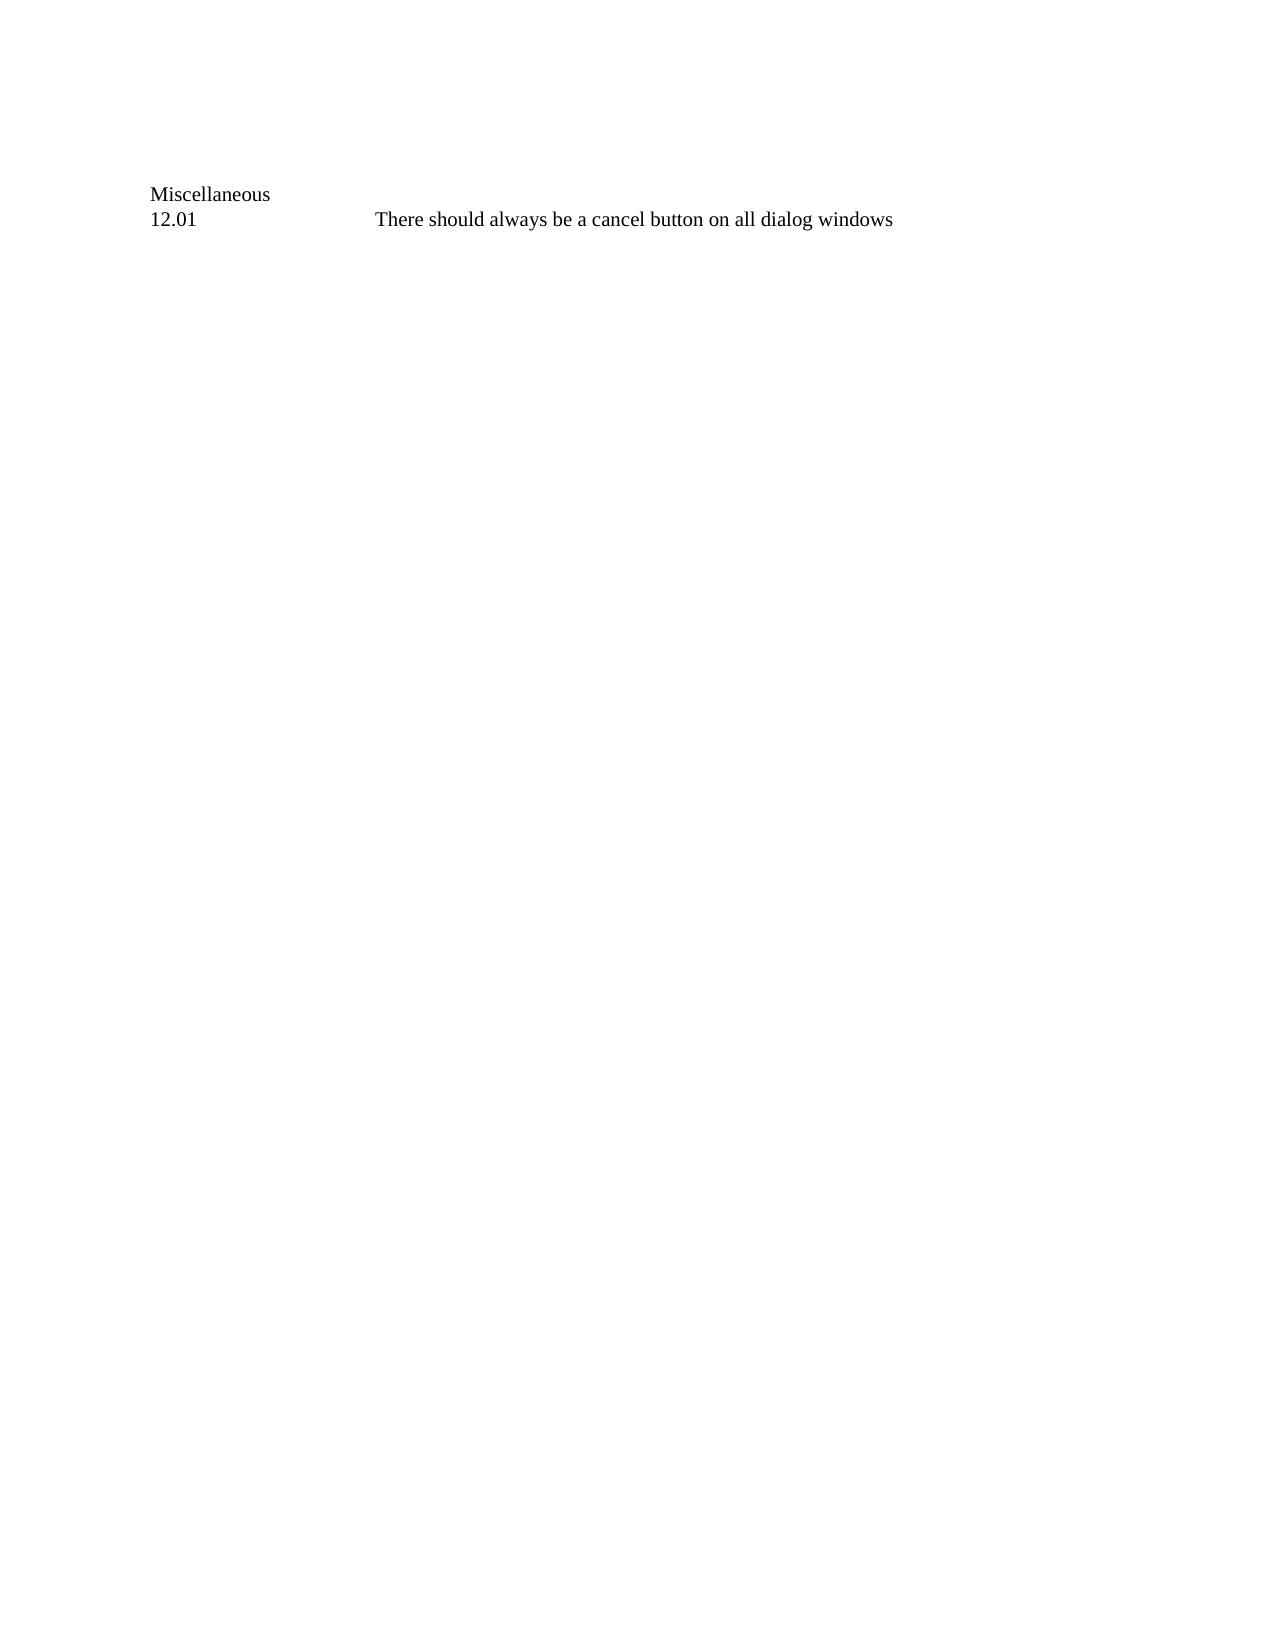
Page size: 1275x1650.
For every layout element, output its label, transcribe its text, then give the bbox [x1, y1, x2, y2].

text Miscellaneous 12.01 There should always be a cancel button on all dialog windows [150, 150, 1125, 231]
